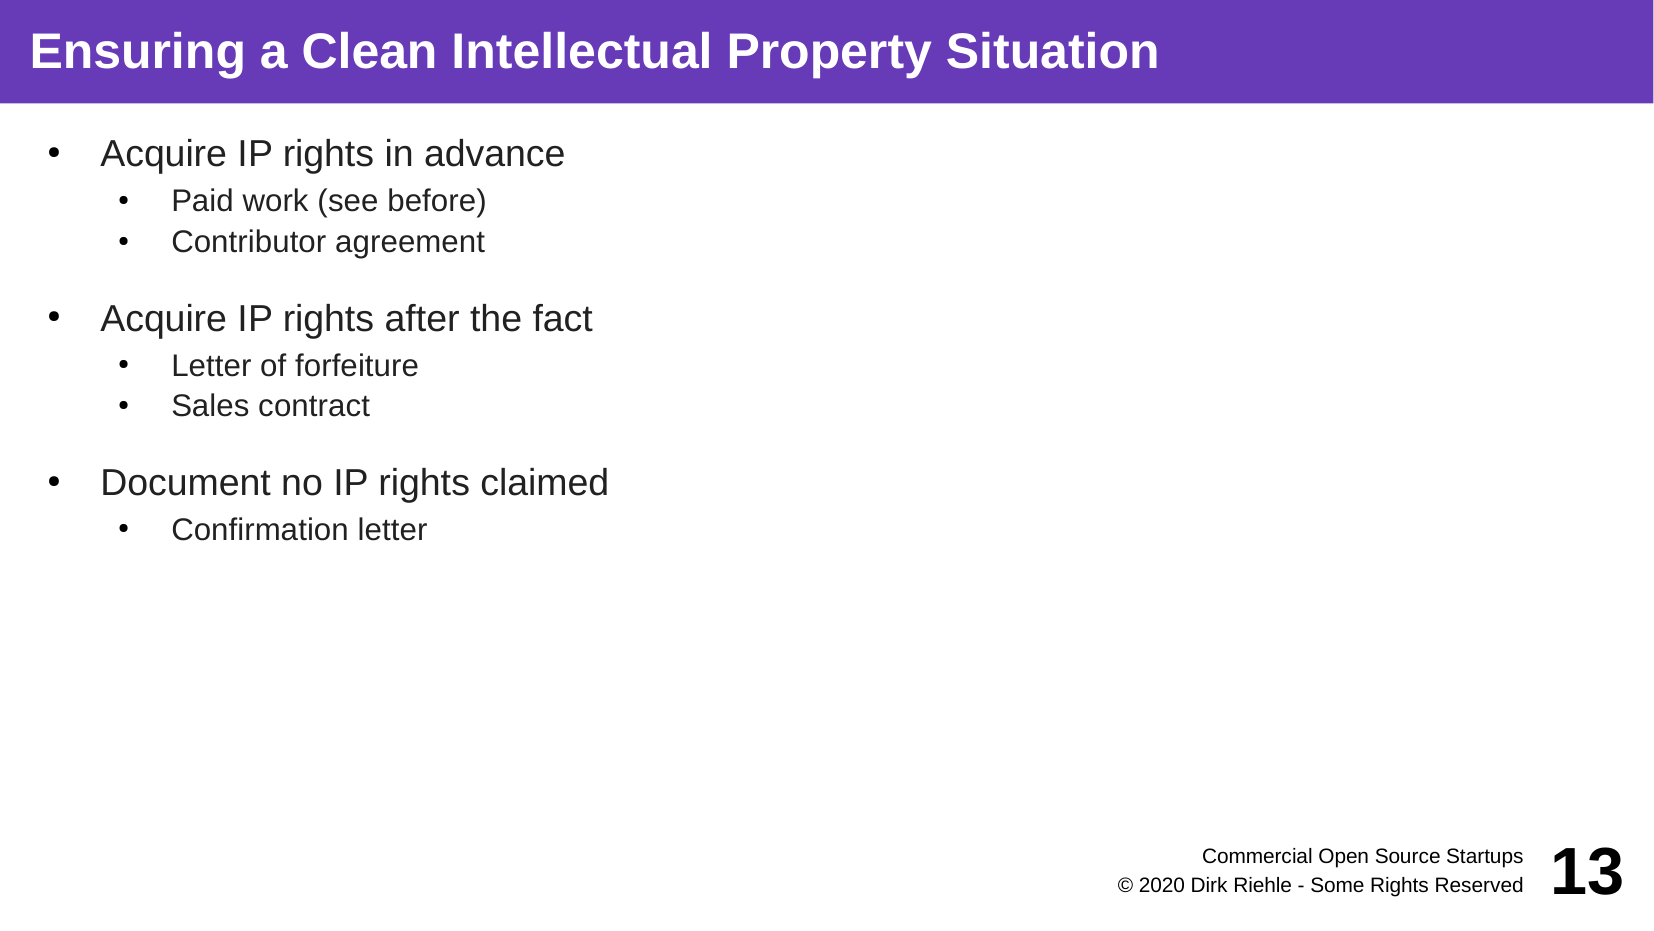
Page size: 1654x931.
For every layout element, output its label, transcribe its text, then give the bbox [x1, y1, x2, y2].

title Ensuring a Clean Intellectual Property Situation [0, 0, 1654, 104]
list Acquire IP rights in advance Paid work (see before) Contributor agreement Acquire IP rights after the fact Letter of forfeiture Sales contract Document no IP rights claimed Confirmation letter [29, 132, 1625, 813]
